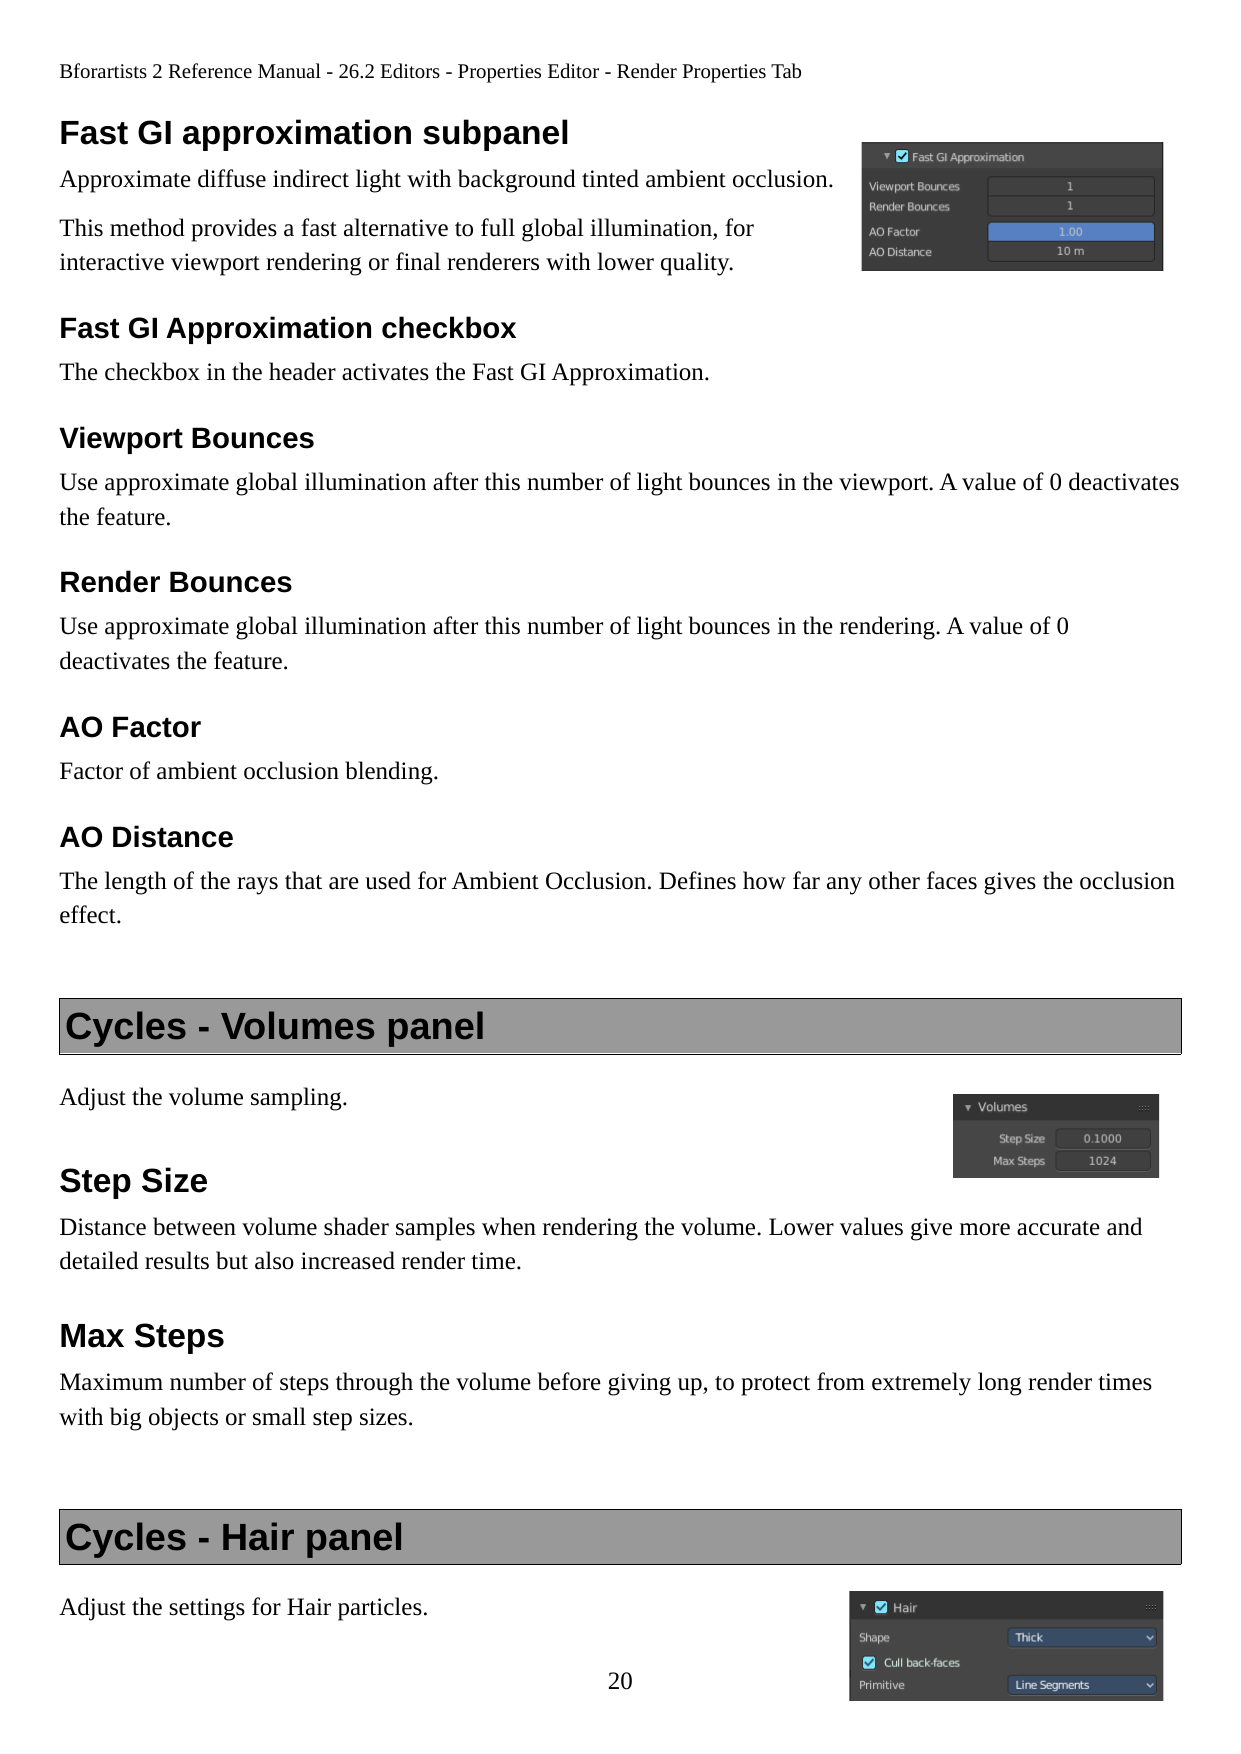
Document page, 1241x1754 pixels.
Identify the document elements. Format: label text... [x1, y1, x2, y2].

text Adjust the settings for Hair particles. [59, 1592, 849, 1621]
picture [861, 142, 1164, 271]
table_header Cycles - Hair panel [60, 1510, 1181, 1564]
subtitle Viewport Bounces [59, 421, 1181, 454]
subtitle Render Bounces [59, 565, 1181, 599]
text This method provides a fast alternative to full global illumination, for interactive viewport rendering or final renderers with lower quality. [59, 213, 1181, 276]
text Use approximate global illumination after this number of light bounces in the viewport. A value of 0 deactivates the feature. [59, 467, 1181, 530]
subtitle Max Steps [59, 1316, 1181, 1355]
table_header Cycles - Volumes panel [60, 999, 1181, 1053]
subtitle Fast GI Approximation checkbox [59, 311, 1181, 345]
text Maximum number of steps through the volume before giving up, to protect from extremely long render times with big objects or small step sizes. [59, 1367, 1181, 1431]
subtitle Fast GI approximation subpanel [59, 113, 1181, 151]
picture [849, 1591, 1164, 1701]
subtitle AO Distance [59, 819, 1181, 853]
text The length of the rays that are used for Ambient Occlusion. Defines how far any other faces gives the occlusion effect. [59, 866, 1181, 929]
text Approximate diffuse indirect light with background tinted ambient occlusion. [59, 164, 861, 192]
subtitle Step Size [59, 1161, 1181, 1199]
subtitle AO Factor [59, 709, 1181, 743]
text The checkbox in the header activates the Fast GI Approximation. [59, 357, 1181, 386]
picture [953, 1094, 1160, 1178]
text Factor of ambient occlusion blending. [59, 756, 1181, 784]
text Adjust the volume sampling. [59, 1082, 1181, 1111]
text Use approximate global illumination after this number of light bounces in the rendering. A value of 0 deactivates the feature. [59, 611, 1181, 675]
text Distance between volume shader samples when rendering the volume. Lower values give more accurate and detailed results but also increased render time. [59, 1212, 1181, 1275]
